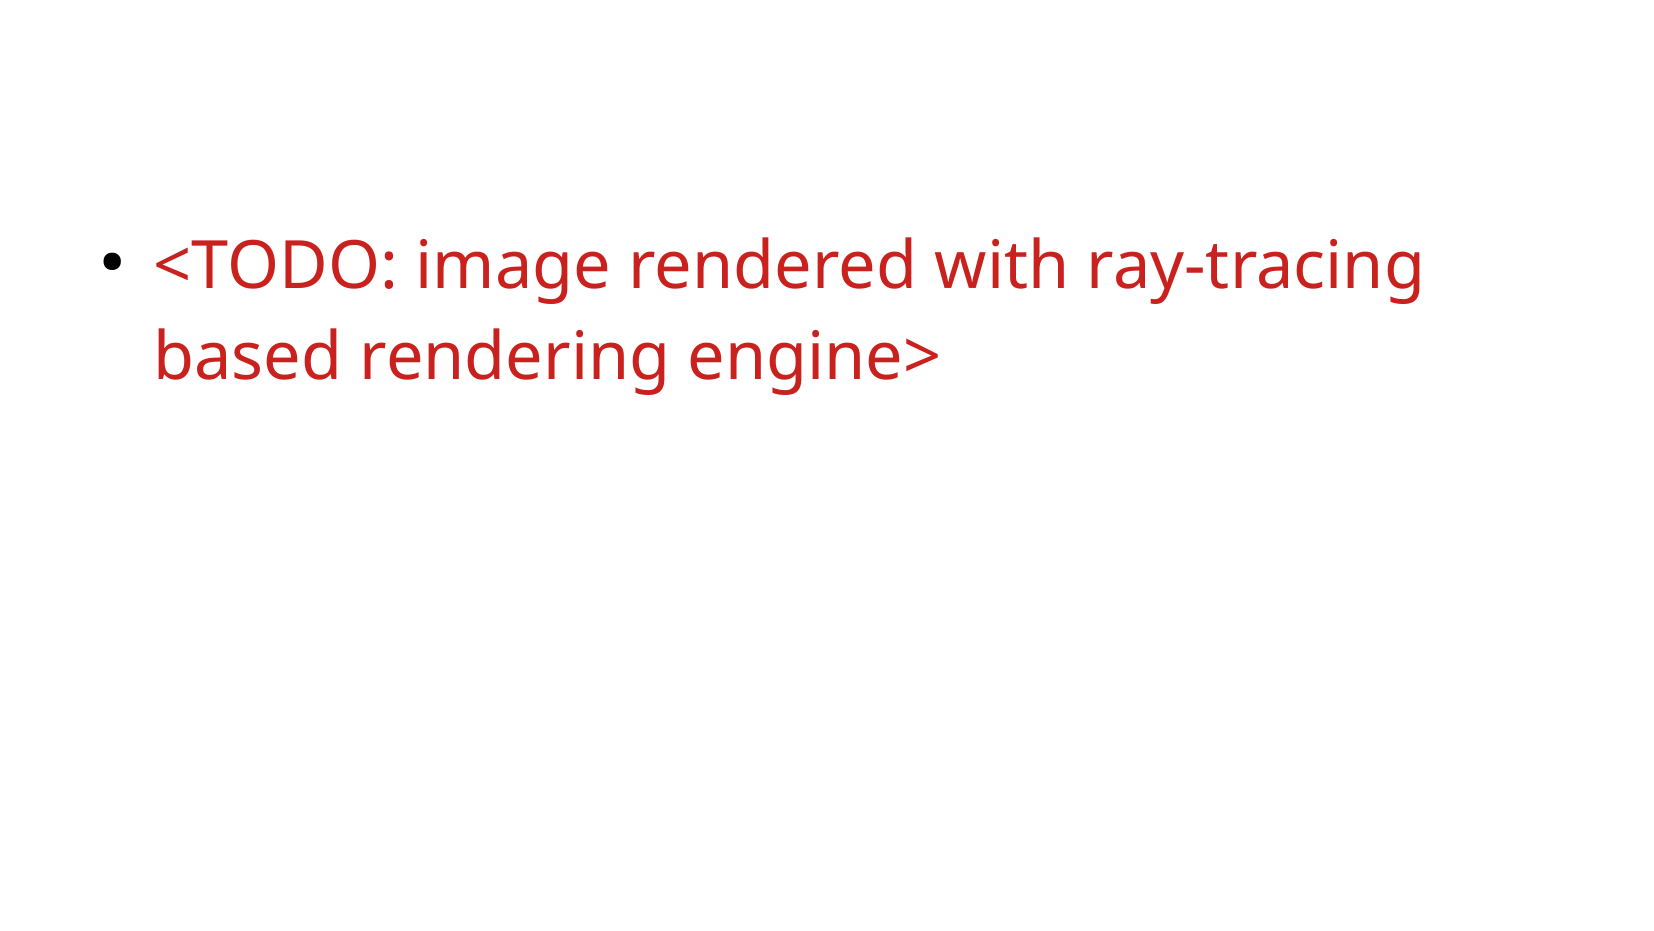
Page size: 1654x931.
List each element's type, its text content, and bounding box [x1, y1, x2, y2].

list <TODO: image rendered with ray-tracing based rendering engine> [82, 217, 1571, 758]
